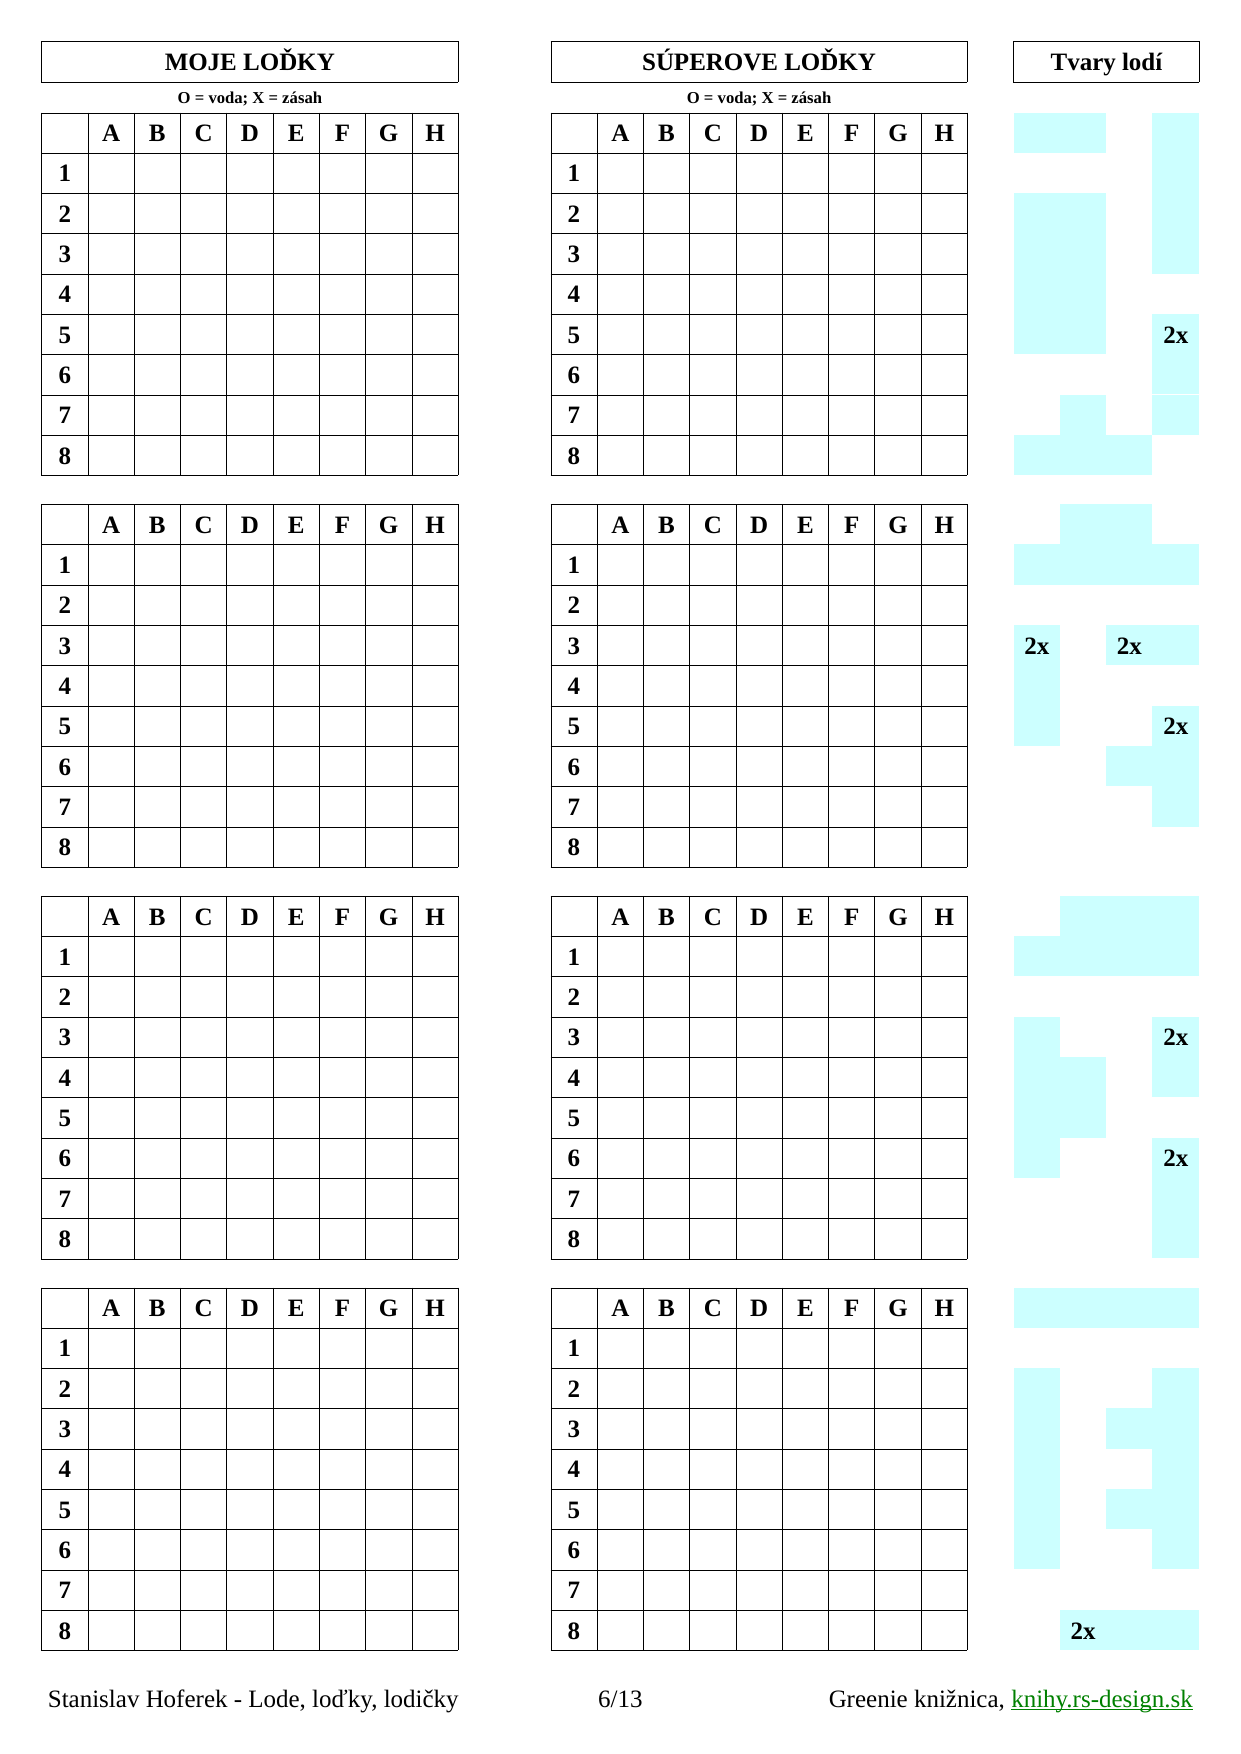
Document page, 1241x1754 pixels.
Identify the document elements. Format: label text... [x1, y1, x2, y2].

table_cell 8 [42, 1611, 88, 1650]
table_cell [690, 355, 736, 394]
table_cell [504, 1218, 551, 1258]
table_cell [458, 82, 504, 112]
table_header B [644, 505, 689, 544]
table_cell [459, 233, 504, 274]
table_cell [227, 626, 273, 665]
table_cell [320, 1409, 365, 1449]
table_cell [737, 666, 782, 706]
table_cell [922, 1179, 967, 1218]
table_cell [135, 315, 180, 354]
table_cell [413, 1450, 458, 1489]
table_cell [690, 1018, 736, 1057]
table_cell [1060, 1408, 1106, 1449]
table_cell [1152, 1570, 1199, 1610]
table_cell [320, 154, 365, 193]
table_cell [1060, 544, 1106, 585]
table_cell [783, 1530, 828, 1569]
table_cell [135, 666, 180, 706]
table_cell [366, 626, 412, 665]
table_cell [829, 586, 874, 625]
table_cell [1014, 1529, 1060, 1569]
table_cell [968, 936, 1013, 976]
table_header A [89, 1289, 134, 1328]
table_cell [1152, 1529, 1199, 1569]
table_header [1060, 1288, 1106, 1328]
table_cell B [644, 114, 689, 153]
table_cell [413, 154, 458, 193]
table_header G [366, 1289, 412, 1328]
table_cell [366, 234, 412, 274]
table_cell [320, 1018, 365, 1057]
table_cell [690, 977, 736, 1017]
table_cell D [227, 114, 273, 153]
table_cell [1014, 1138, 1060, 1178]
table_cell [875, 1179, 921, 1218]
table_cell [413, 1098, 458, 1138]
table_cell [320, 707, 365, 746]
table_cell [366, 666, 412, 706]
table_cell [690, 1530, 736, 1569]
table_cell [135, 275, 180, 314]
table_cell [1060, 625, 1106, 665]
table_cell [135, 1139, 180, 1178]
table_cell [598, 586, 643, 625]
table_cell [181, 396, 226, 435]
table_cell [181, 1490, 226, 1529]
table_cell [598, 1611, 643, 1650]
table_cell [829, 1450, 874, 1489]
table_cell [89, 1018, 134, 1057]
table_cell [135, 234, 180, 274]
table_cell [644, 1611, 689, 1650]
table_cell [89, 1490, 134, 1529]
table_cell [644, 1450, 689, 1489]
table_cell [875, 1098, 921, 1138]
table_cell [1060, 1328, 1106, 1368]
table_cell [690, 315, 736, 354]
table_cell [1106, 1449, 1152, 1489]
table_cell [1152, 1097, 1199, 1138]
table_cell [875, 1058, 921, 1097]
table_header [968, 41, 1013, 82]
table_cell [274, 937, 319, 976]
table_cell [227, 1098, 273, 1138]
table_cell [1014, 1097, 1060, 1138]
table_header [1060, 896, 1106, 936]
table_cell [875, 355, 921, 394]
table_cell [598, 1179, 643, 1218]
table_cell 2 [552, 586, 597, 625]
table_cell [922, 1450, 967, 1489]
table_cell [922, 154, 967, 193]
table_cell [1106, 83, 1152, 112]
table_cell [413, 1219, 458, 1258]
table_cell [135, 937, 180, 976]
table_cell [1014, 1610, 1060, 1650]
table_cell [459, 1138, 504, 1178]
table_cell [1106, 1489, 1152, 1529]
table_cell 4 [42, 666, 88, 706]
table_cell [644, 154, 689, 193]
table_cell [459, 113, 504, 153]
table_cell [968, 665, 1013, 706]
table_cell 2 [42, 194, 88, 233]
table_cell [829, 747, 874, 786]
table_cell [875, 747, 921, 786]
table_cell [504, 1570, 551, 1610]
table_cell O = voda; X = zásah [41, 83, 458, 112]
table_cell [227, 1179, 273, 1218]
table_cell 6 [42, 355, 88, 394]
table_header [1152, 504, 1199, 544]
table_cell [875, 1329, 921, 1368]
table_cell [922, 707, 967, 746]
table_cell E [274, 114, 319, 153]
table_cell [783, 626, 828, 665]
table_cell [1106, 585, 1152, 625]
table_cell [1014, 1328, 1060, 1368]
table_cell [690, 666, 736, 706]
table_cell [459, 1570, 504, 1610]
table_cell [227, 1409, 273, 1449]
table_cell [320, 396, 365, 435]
table_cell [1152, 1610, 1199, 1650]
table_cell [227, 747, 273, 786]
table_cell [598, 1139, 643, 1178]
table_cell [783, 1139, 828, 1178]
table_cell [504, 354, 551, 394]
table_cell [737, 1530, 782, 1569]
table_cell [413, 1058, 458, 1097]
table_cell [366, 275, 412, 314]
table_cell 5 [552, 1490, 597, 1529]
table_cell [274, 194, 319, 233]
table_cell [1152, 153, 1199, 193]
table_cell [598, 707, 643, 746]
table_cell [227, 355, 273, 394]
table_cell [1152, 936, 1199, 976]
table_cell G [875, 114, 921, 153]
table_cell [504, 544, 551, 585]
table_header F [320, 1289, 365, 1328]
table_cell [1152, 786, 1199, 827]
table_cell [181, 1139, 226, 1178]
table_header F [320, 897, 365, 936]
table_cell [644, 234, 689, 274]
table_header [1106, 1288, 1152, 1328]
table_cell [598, 977, 643, 1017]
table_cell [1014, 1178, 1060, 1218]
table_cell [968, 1178, 1013, 1218]
table_header E [783, 897, 828, 936]
table_cell [737, 396, 782, 435]
table_cell [644, 275, 689, 314]
table_cell [504, 625, 551, 665]
table_cell [89, 977, 134, 1017]
table_cell [320, 787, 365, 827]
table_cell [181, 787, 226, 827]
table_cell [644, 787, 689, 827]
table_cell [504, 153, 551, 193]
table_cell [690, 1369, 736, 1408]
table_cell [227, 1611, 273, 1650]
table_cell [1152, 1408, 1199, 1449]
table_cell [690, 1098, 736, 1138]
table_cell [181, 1058, 226, 1097]
table_header [552, 897, 597, 936]
table_header H [413, 897, 458, 936]
table_cell [366, 787, 412, 827]
table_cell [1106, 435, 1152, 475]
table_cell [227, 1058, 273, 1097]
table_cell [135, 1058, 180, 1097]
table_cell [1152, 193, 1199, 233]
table_cell [227, 1219, 273, 1258]
table_cell [413, 436, 458, 475]
table_cell [1106, 1610, 1152, 1650]
table_cell [89, 154, 134, 193]
table_cell [737, 828, 782, 867]
table_cell [227, 396, 273, 435]
table_cell [366, 436, 412, 475]
table_cell 1 [552, 545, 597, 585]
table_cell [459, 625, 504, 665]
table_cell [459, 1408, 504, 1449]
table_cell [875, 234, 921, 274]
table_cell [366, 1369, 412, 1408]
table_cell [1060, 274, 1106, 314]
table_cell [1060, 153, 1106, 193]
table_cell [413, 828, 458, 867]
table_cell [783, 586, 828, 625]
table_cell [783, 1058, 828, 1097]
table_cell 4 [42, 1058, 88, 1097]
table_cell [690, 396, 736, 435]
table_cell [1014, 193, 1060, 233]
table_cell [366, 194, 412, 233]
table_cell [504, 193, 551, 233]
table_cell 5 [42, 1098, 88, 1138]
table_cell [690, 1139, 736, 1178]
table_cell [1014, 976, 1060, 1017]
table_cell [1106, 193, 1152, 233]
table_cell 7 [42, 396, 88, 435]
table_cell [922, 194, 967, 233]
table_cell [598, 937, 643, 976]
table_cell [922, 787, 967, 827]
table_cell [783, 194, 828, 233]
table_cell [967, 82, 1013, 112]
table_cell [504, 1529, 551, 1569]
table_cell [42, 114, 88, 153]
table_cell B [135, 114, 180, 153]
table_cell [1152, 1057, 1199, 1097]
table_cell [1060, 1529, 1106, 1569]
table_cell [875, 396, 921, 435]
table_cell [89, 707, 134, 746]
table_cell [783, 937, 828, 976]
table_cell [875, 1450, 921, 1489]
table_cell [89, 1611, 134, 1650]
table_cell [135, 1329, 180, 1368]
table_cell [737, 234, 782, 274]
table_header [1014, 504, 1060, 544]
table_cell [644, 707, 689, 746]
table_header E [783, 1289, 828, 1328]
table_cell [504, 113, 551, 153]
table_cell [644, 1369, 689, 1408]
table_cell [1060, 1057, 1106, 1097]
table_cell [227, 545, 273, 585]
table_cell 6 [552, 1139, 597, 1178]
table_cell [504, 706, 551, 746]
table_cell [783, 396, 828, 435]
table_cell [598, 275, 643, 314]
table_cell 4 [552, 275, 597, 314]
table_cell [922, 1571, 967, 1610]
table_cell [459, 1017, 504, 1057]
table_cell [227, 154, 273, 193]
table_cell [504, 314, 551, 354]
table_cell [1060, 1570, 1106, 1610]
table_cell [875, 937, 921, 976]
table_cell [366, 545, 412, 585]
table_cell [1060, 1368, 1106, 1408]
table_cell [783, 977, 828, 1017]
table_cell [320, 436, 365, 475]
table_cell [459, 976, 504, 1017]
table_header C [690, 897, 736, 936]
table_cell [181, 545, 226, 585]
table_cell [737, 1139, 782, 1178]
table_cell F [320, 114, 365, 153]
table_header A [89, 897, 134, 936]
table_cell [227, 1018, 273, 1057]
table_cell [89, 828, 134, 867]
table_cell [227, 1450, 273, 1489]
table_cell [922, 275, 967, 314]
table_header F [829, 505, 874, 544]
table_cell [737, 626, 782, 665]
table_cell [413, 396, 458, 435]
table_cell [1014, 1449, 1060, 1489]
table_cell [89, 586, 134, 625]
table_cell [968, 1057, 1013, 1097]
table_cell [968, 1408, 1013, 1449]
table_cell [181, 275, 226, 314]
table_cell 8 [42, 436, 88, 475]
table_cell [459, 1449, 504, 1489]
table_cell 2x [1152, 1138, 1199, 1178]
table_cell [968, 746, 1013, 786]
table_cell [366, 1219, 412, 1258]
table_cell [737, 1409, 782, 1449]
table_cell 6 [552, 355, 597, 394]
table_cell [875, 1530, 921, 1569]
table_cell [1106, 827, 1152, 867]
table_cell [598, 626, 643, 665]
table_cell [598, 787, 643, 827]
table_cell [413, 1018, 458, 1057]
table_cell 3 [42, 234, 88, 274]
table_cell [598, 1490, 643, 1529]
table_header E [274, 897, 319, 936]
table_cell [181, 1409, 226, 1449]
table_cell [274, 545, 319, 585]
table_cell [968, 1368, 1013, 1408]
table_cell [783, 1450, 828, 1489]
table_cell 6 [42, 1139, 88, 1178]
table_cell [89, 1369, 134, 1408]
table_cell 8 [42, 828, 88, 867]
table_header B [135, 505, 180, 544]
table_cell [598, 234, 643, 274]
table_cell [274, 1179, 319, 1218]
table_cell [366, 1098, 412, 1138]
table_cell [644, 436, 689, 475]
table_cell [1014, 665, 1060, 706]
table_cell [644, 1571, 689, 1610]
table_cell [1060, 83, 1106, 112]
table_cell [459, 274, 504, 314]
table_header E [783, 505, 828, 544]
table_header [552, 505, 597, 544]
table_cell [737, 1450, 782, 1489]
table_cell [829, 666, 874, 706]
table_cell [875, 315, 921, 354]
table_cell [181, 1098, 226, 1138]
table_cell [89, 1409, 134, 1449]
table_cell [1106, 1178, 1152, 1218]
table_cell [181, 154, 226, 193]
table_cell [366, 747, 412, 786]
table_cell [135, 1490, 180, 1529]
table_cell [1060, 314, 1106, 354]
table_header [1106, 504, 1152, 544]
table_cell 7 [552, 1179, 597, 1218]
table_cell [135, 1018, 180, 1057]
table_header [504, 896, 551, 936]
table_cell [413, 1139, 458, 1178]
table_cell [366, 707, 412, 746]
table_cell [783, 747, 828, 786]
table_cell [690, 1179, 736, 1218]
table_cell [227, 436, 273, 475]
table_cell [829, 1329, 874, 1368]
table_cell [598, 1409, 643, 1449]
table_cell [968, 274, 1013, 314]
table_cell [875, 1611, 921, 1650]
table_cell [1106, 706, 1152, 746]
table_cell H [413, 114, 458, 153]
table_header H [922, 1289, 967, 1328]
table_cell 2 [42, 586, 88, 625]
table_cell [274, 1058, 319, 1097]
table_cell [227, 787, 273, 827]
table_cell [968, 1570, 1013, 1610]
table_header C [690, 505, 736, 544]
table_cell [1060, 585, 1106, 625]
table_cell [504, 1057, 551, 1097]
table_cell 5 [552, 315, 597, 354]
table_cell 6 [552, 747, 597, 786]
table_cell [1014, 1489, 1060, 1529]
table_cell [829, 355, 874, 394]
table_cell [1060, 976, 1106, 1017]
table_cell [274, 1409, 319, 1449]
table_cell [504, 786, 551, 827]
table_cell [1060, 435, 1106, 475]
table_cell [274, 1611, 319, 1650]
table_cell [690, 194, 736, 233]
table_cell [504, 233, 551, 274]
table_cell [135, 586, 180, 625]
table_cell [968, 153, 1013, 193]
table_cell 7 [552, 1571, 597, 1610]
table_cell [598, 315, 643, 354]
table_cell [181, 586, 226, 625]
table_cell [1014, 314, 1060, 354]
table_cell [875, 666, 921, 706]
table_header [1060, 504, 1106, 544]
table_cell [690, 275, 736, 314]
table_cell [1152, 233, 1199, 274]
table_cell [737, 1611, 782, 1650]
table_cell [968, 1218, 1013, 1258]
table_cell [644, 1018, 689, 1057]
table_cell [181, 977, 226, 1017]
table_cell [690, 707, 736, 746]
table_cell [1060, 1138, 1106, 1178]
table_cell [135, 1369, 180, 1408]
table_cell [690, 787, 736, 827]
table_header G [875, 1289, 921, 1328]
table_cell [227, 977, 273, 1017]
table_cell [274, 707, 319, 746]
table_cell [968, 1097, 1013, 1138]
table_cell [1152, 1489, 1199, 1529]
table_cell 3 [552, 234, 597, 274]
table_cell [783, 355, 828, 394]
table_header [42, 505, 88, 544]
table_cell [320, 234, 365, 274]
table_header [42, 1289, 88, 1328]
table_cell [459, 435, 504, 475]
table_cell [644, 626, 689, 665]
table_cell [644, 315, 689, 354]
table_header H [922, 505, 967, 544]
table_cell [737, 545, 782, 585]
table_cell [875, 586, 921, 625]
table_cell [89, 1219, 134, 1258]
table_cell [875, 275, 921, 314]
table_cell [922, 1611, 967, 1650]
table_cell [690, 747, 736, 786]
table_cell [690, 436, 736, 475]
table_header [968, 896, 1013, 936]
table_cell 2x [1106, 625, 1152, 665]
table_cell [1152, 544, 1199, 585]
table_cell [922, 937, 967, 976]
table_cell [366, 355, 412, 394]
table_cell [829, 626, 874, 665]
table_cell [737, 355, 782, 394]
table_cell [598, 1530, 643, 1569]
table_cell [320, 355, 365, 394]
table_header H [922, 897, 967, 936]
table_cell [504, 585, 551, 625]
table_cell [968, 585, 1013, 625]
table_cell [829, 1018, 874, 1057]
table_cell [320, 545, 365, 585]
table_cell [89, 545, 134, 585]
table_cell [1152, 827, 1199, 867]
table_cell [181, 1571, 226, 1610]
table_cell 2 [552, 1369, 597, 1408]
table_cell 5 [552, 1098, 597, 1138]
table_cell 8 [552, 1219, 597, 1258]
table_cell [783, 1490, 828, 1529]
table_cell [737, 586, 782, 625]
table_cell [135, 1409, 180, 1449]
table_cell [227, 1571, 273, 1610]
table_cell [504, 1449, 551, 1489]
table_cell [1060, 1218, 1106, 1258]
table_cell [1060, 936, 1106, 976]
table_cell [227, 194, 273, 233]
table_cell [1014, 1570, 1060, 1610]
table_cell [181, 355, 226, 394]
table_cell [504, 1017, 551, 1057]
table_cell [829, 828, 874, 867]
table_cell [89, 787, 134, 827]
table_cell 6 [42, 747, 88, 786]
table_cell [644, 194, 689, 233]
table_cell [783, 1098, 828, 1138]
table_cell [320, 1369, 365, 1408]
table_cell [459, 1610, 504, 1650]
table_cell [875, 1018, 921, 1057]
table_cell [274, 977, 319, 1017]
table_cell [829, 1219, 874, 1258]
table_cell 5 [552, 707, 597, 746]
table_cell [1014, 1057, 1060, 1097]
table_cell [320, 1329, 365, 1368]
table_cell [922, 1018, 967, 1057]
table_cell [783, 1611, 828, 1650]
table_cell [737, 1018, 782, 1057]
table_cell [320, 747, 365, 786]
table_cell [1060, 1097, 1106, 1138]
table_cell [135, 977, 180, 1017]
table_cell [227, 707, 273, 746]
table_cell [274, 275, 319, 314]
table_cell [875, 626, 921, 665]
table_cell [89, 1450, 134, 1489]
table_cell [459, 354, 504, 394]
table_cell [459, 395, 504, 435]
table_cell 1 [42, 154, 88, 193]
table_cell [644, 1490, 689, 1529]
table_cell C [690, 114, 736, 153]
table_cell [366, 154, 412, 193]
table_cell [1060, 1178, 1106, 1218]
table_header G [875, 897, 921, 936]
table_cell [181, 194, 226, 233]
table_cell [459, 585, 504, 625]
table_cell [504, 746, 551, 786]
table_cell [1014, 1017, 1060, 1057]
table_cell [1060, 827, 1106, 867]
table_cell [366, 1450, 412, 1489]
table_cell [829, 787, 874, 827]
table_header [1152, 896, 1199, 936]
table_cell [922, 1490, 967, 1529]
table_cell [1152, 1178, 1199, 1218]
table_cell 2x [1152, 314, 1199, 354]
table_cell [737, 937, 782, 976]
table_cell [1106, 665, 1152, 706]
table_cell [504, 1368, 551, 1408]
table_cell G [366, 114, 412, 153]
table_cell 5 [42, 707, 88, 746]
table_cell [320, 828, 365, 867]
table_cell [922, 586, 967, 625]
table_cell [135, 1530, 180, 1569]
table_cell [968, 233, 1013, 274]
table_cell [783, 154, 828, 193]
table_cell [783, 1018, 828, 1057]
table_header F [829, 1289, 874, 1328]
table_cell [504, 435, 551, 475]
table_cell [413, 1369, 458, 1408]
table_cell [922, 1530, 967, 1569]
table_cell [366, 1018, 412, 1057]
table_cell [459, 1368, 504, 1408]
table_cell [690, 545, 736, 585]
table_cell [89, 937, 134, 976]
table_cell [1152, 1368, 1199, 1408]
table_cell [135, 707, 180, 746]
table_cell [598, 194, 643, 233]
table_cell [644, 828, 689, 867]
table_header B [135, 1289, 180, 1328]
table_cell [922, 315, 967, 354]
table_cell [922, 234, 967, 274]
table_cell [922, 436, 967, 475]
table_cell [875, 154, 921, 193]
table_cell [89, 1329, 134, 1368]
table_header [968, 504, 1013, 544]
table_cell [181, 436, 226, 475]
table_header H [413, 505, 458, 544]
table_cell [1106, 233, 1152, 274]
table_cell [552, 114, 597, 153]
table_header A [89, 505, 134, 544]
table_cell [320, 1179, 365, 1218]
table_cell [274, 1571, 319, 1610]
table_cell [783, 828, 828, 867]
table_cell [922, 1058, 967, 1097]
table_header C [181, 897, 226, 936]
table_cell 6 [552, 1530, 597, 1569]
table_cell 8 [42, 1219, 88, 1258]
table_cell [1014, 1368, 1060, 1408]
table_cell [459, 1529, 504, 1569]
table_cell [459, 314, 504, 354]
table_cell [968, 314, 1013, 354]
table_cell [922, 1139, 967, 1178]
table_header Tvary lodí [1014, 42, 1199, 82]
table_cell 2 [42, 1369, 88, 1408]
table_cell [413, 234, 458, 274]
table_cell [829, 1490, 874, 1529]
table_cell [459, 1489, 504, 1529]
table_cell [504, 395, 551, 435]
table_cell [783, 234, 828, 274]
table_cell [598, 828, 643, 867]
table_header D [227, 1289, 273, 1328]
table_cell [181, 1329, 226, 1368]
table_cell [135, 396, 180, 435]
table_cell [644, 545, 689, 585]
table_cell [829, 194, 874, 233]
table_cell [366, 1139, 412, 1178]
table_header D [737, 505, 782, 544]
table_cell [1014, 83, 1060, 112]
table_cell [181, 1219, 226, 1258]
table_cell [875, 1490, 921, 1529]
table_cell [227, 1490, 273, 1529]
table_cell [320, 1139, 365, 1178]
table_cell [227, 937, 273, 976]
table_cell [1106, 976, 1152, 1017]
table_cell 3 [552, 1018, 597, 1057]
table_cell [504, 1328, 551, 1368]
table_header [504, 1288, 551, 1328]
table_cell [1106, 395, 1152, 435]
table_cell [274, 1490, 319, 1529]
table_cell [89, 194, 134, 233]
table_cell [320, 666, 365, 706]
table_cell [644, 937, 689, 976]
table_cell [644, 586, 689, 625]
table_cell 1 [42, 545, 88, 585]
table_cell [366, 828, 412, 867]
table_cell 7 [42, 1571, 88, 1610]
table_cell [968, 544, 1013, 585]
table_cell [968, 193, 1013, 233]
table_cell [89, 275, 134, 314]
table_cell [459, 1178, 504, 1218]
table_header [1014, 896, 1060, 936]
table_cell [1014, 746, 1060, 786]
table_cell 2x [1014, 625, 1060, 665]
table_cell [413, 747, 458, 786]
table_cell [135, 1179, 180, 1218]
table_cell [413, 1329, 458, 1368]
table_header A [598, 505, 643, 544]
table_cell [968, 113, 1013, 153]
table_cell [829, 1058, 874, 1097]
table_cell [968, 786, 1013, 827]
table_cell 8 [552, 436, 597, 475]
table_cell [413, 315, 458, 354]
table_cell [135, 436, 180, 475]
table_cell [274, 234, 319, 274]
table_cell [1152, 1449, 1199, 1489]
table_cell [598, 666, 643, 706]
table_cell [783, 1369, 828, 1408]
table_cell [274, 787, 319, 827]
table_cell [1060, 193, 1106, 233]
table_cell [1152, 625, 1199, 665]
table_cell 5 [42, 1490, 88, 1529]
table_cell [1014, 153, 1060, 193]
table_cell [1014, 936, 1060, 976]
table_cell [829, 1409, 874, 1449]
table_cell [135, 1571, 180, 1610]
table_cell [922, 1369, 967, 1408]
table_cell [829, 1179, 874, 1218]
table_cell A [598, 114, 643, 153]
table_cell [922, 1329, 967, 1368]
table_cell [274, 1329, 319, 1368]
table_cell [459, 544, 504, 585]
table_header G [366, 897, 412, 936]
table_cell [89, 1139, 134, 1178]
table_cell H [922, 114, 967, 153]
table_header C [181, 505, 226, 544]
table_cell [875, 1409, 921, 1449]
table_cell [737, 977, 782, 1017]
table_cell 5 [42, 315, 88, 354]
table_cell [644, 1179, 689, 1218]
table_cell [829, 1139, 874, 1178]
table_cell [459, 153, 504, 193]
table_cell [598, 1329, 643, 1368]
table_cell [181, 1530, 226, 1569]
table_cell [1106, 746, 1152, 786]
table_cell [413, 1571, 458, 1610]
table_cell 3 [552, 1409, 597, 1449]
table_cell 4 [552, 1058, 597, 1097]
table_cell [504, 665, 551, 706]
table_cell [968, 1610, 1013, 1650]
table_cell [413, 1179, 458, 1218]
table_cell [320, 1219, 365, 1258]
table_cell [968, 1328, 1013, 1368]
table_cell [413, 275, 458, 314]
table_cell [459, 665, 504, 706]
table_cell [135, 1219, 180, 1258]
table_cell [922, 828, 967, 867]
table_cell [181, 1369, 226, 1408]
table_cell [504, 827, 551, 867]
table_cell 8 [552, 1611, 597, 1650]
table_cell [181, 707, 226, 746]
table_cell [1014, 1408, 1060, 1449]
table_cell [644, 977, 689, 1017]
table_cell [829, 977, 874, 1017]
table_cell [875, 436, 921, 475]
table_cell 1 [42, 1329, 88, 1368]
table_cell [135, 154, 180, 193]
table_cell [366, 396, 412, 435]
table_cell [181, 937, 226, 976]
table_cell [459, 1057, 504, 1097]
table_cell [274, 666, 319, 706]
table_cell [227, 1530, 273, 1569]
table_cell [598, 1058, 643, 1097]
table_cell [690, 1058, 736, 1097]
table_cell [366, 1329, 412, 1368]
table_header [459, 504, 504, 544]
table_cell [459, 706, 504, 746]
table_cell [320, 1450, 365, 1489]
table_header B [135, 897, 180, 936]
table_cell [1014, 585, 1060, 625]
table_cell [829, 234, 874, 274]
table_cell [320, 1571, 365, 1610]
table_cell [737, 154, 782, 193]
table_cell [1014, 827, 1060, 867]
table_cell [366, 977, 412, 1017]
table_cell [1060, 706, 1106, 746]
table_cell [1106, 274, 1152, 314]
table_cell [644, 1219, 689, 1258]
table_cell [1152, 976, 1199, 1017]
table_cell [320, 1611, 365, 1650]
table_cell 4 [552, 666, 597, 706]
table_cell [459, 936, 504, 976]
table_cell [922, 1409, 967, 1449]
table_cell [829, 707, 874, 746]
table_cell [783, 787, 828, 827]
table_cell [1014, 786, 1060, 827]
table_cell [875, 1369, 921, 1408]
table_cell [829, 1611, 874, 1650]
table_cell 4 [42, 275, 88, 314]
table_cell [644, 1409, 689, 1449]
table_cell [135, 1450, 180, 1489]
table_cell [737, 787, 782, 827]
table_cell [89, 355, 134, 394]
table_cell [829, 937, 874, 976]
table_cell [922, 747, 967, 786]
table_cell [366, 1179, 412, 1218]
table_cell 6 [42, 1530, 88, 1569]
table_cell [1014, 1218, 1060, 1258]
table_cell [690, 1490, 736, 1529]
table_cell [413, 1409, 458, 1449]
table_cell [1152, 1328, 1199, 1368]
table_cell [459, 827, 504, 867]
table_cell [366, 586, 412, 625]
table_cell 1 [552, 154, 597, 193]
table_cell [737, 1219, 782, 1258]
table_cell [227, 1369, 273, 1408]
table_cell [968, 1489, 1013, 1529]
table_cell [459, 1097, 504, 1138]
table_cell 7 [552, 396, 597, 435]
table_cell [135, 1611, 180, 1650]
table_cell [922, 1219, 967, 1258]
table_cell [598, 1571, 643, 1610]
table_cell 1 [42, 937, 88, 976]
table_cell [1152, 83, 1199, 112]
table_cell [413, 194, 458, 233]
table_cell [181, 1450, 226, 1489]
table_cell [1014, 706, 1060, 746]
table_cell [227, 234, 273, 274]
table_cell [1060, 354, 1106, 394]
table_cell [829, 436, 874, 475]
table_cell [598, 545, 643, 585]
table_cell [1106, 1097, 1152, 1138]
table_cell [181, 1611, 226, 1650]
table_cell [89, 315, 134, 354]
table_cell [413, 1530, 458, 1569]
table_cell [413, 545, 458, 585]
table_cell [459, 746, 504, 786]
table_cell [274, 1018, 319, 1057]
table_cell [1106, 1057, 1152, 1097]
table_cell [783, 1409, 828, 1449]
table_cell [413, 666, 458, 706]
table_header [504, 41, 551, 82]
table_cell [690, 234, 736, 274]
table_cell [829, 275, 874, 314]
table_cell [690, 1219, 736, 1258]
table_cell [227, 586, 273, 625]
table_cell 3 [552, 626, 597, 665]
table_cell [1106, 1368, 1152, 1408]
table_cell [968, 1449, 1013, 1489]
table_cell [737, 1058, 782, 1097]
table_cell [737, 747, 782, 786]
table_cell [1152, 1218, 1199, 1258]
table_cell [320, 1098, 365, 1138]
table_cell [644, 666, 689, 706]
table_cell [737, 275, 782, 314]
table_cell [968, 1529, 1013, 1569]
table_cell [1106, 354, 1152, 394]
table_cell [274, 828, 319, 867]
table_cell [968, 827, 1013, 867]
table_cell [1106, 1138, 1152, 1178]
table_cell [1060, 233, 1106, 274]
table_cell [181, 828, 226, 867]
table_cell [829, 1530, 874, 1569]
table_header [459, 1288, 504, 1328]
table_header [1106, 896, 1152, 936]
table_header [504, 504, 551, 544]
table_cell [737, 436, 782, 475]
table_cell [1106, 1570, 1152, 1610]
table_cell [135, 194, 180, 233]
table_cell [644, 1058, 689, 1097]
table_cell [504, 1178, 551, 1218]
table_cell 2 [42, 977, 88, 1017]
table_cell [737, 315, 782, 354]
table_cell [366, 1490, 412, 1529]
table_cell [598, 355, 643, 394]
table_header [42, 897, 88, 936]
table_cell 8 [552, 828, 597, 867]
table_cell [459, 1328, 504, 1368]
table_cell [737, 1098, 782, 1138]
table_cell [227, 275, 273, 314]
table_cell [504, 1097, 551, 1138]
table_cell [366, 1530, 412, 1569]
table_cell [922, 666, 967, 706]
table_cell [274, 1219, 319, 1258]
table_cell [413, 937, 458, 976]
table_cell [89, 234, 134, 274]
table_cell [875, 1219, 921, 1258]
table_cell [1106, 1218, 1152, 1258]
table_cell [366, 315, 412, 354]
table_cell [274, 1139, 319, 1178]
table_cell [598, 1018, 643, 1057]
table_cell [1060, 113, 1106, 153]
table_header D [227, 505, 273, 544]
table_cell [1152, 354, 1199, 394]
table_cell [1106, 936, 1152, 976]
table_header D [737, 1289, 782, 1328]
table_cell [504, 976, 551, 1017]
table_cell [737, 194, 782, 233]
table_header B [644, 1289, 689, 1328]
table_cell [598, 436, 643, 475]
table_cell 4 [552, 1450, 597, 1489]
table_header C [181, 1289, 226, 1328]
table_header [552, 1289, 597, 1328]
table_cell A [89, 114, 134, 153]
table_cell [89, 666, 134, 706]
table_cell [690, 626, 736, 665]
table_cell [320, 194, 365, 233]
table_cell [783, 1179, 828, 1218]
table_cell [690, 1571, 736, 1610]
table_header MOJE LOĎKY [42, 42, 458, 82]
table_cell [829, 545, 874, 585]
table_cell [504, 1489, 551, 1529]
table_cell [598, 1098, 643, 1138]
table_cell [922, 396, 967, 435]
table_cell [690, 1409, 736, 1449]
table_cell [1060, 746, 1106, 786]
table_cell [89, 1058, 134, 1097]
table_cell [922, 626, 967, 665]
table_cell [320, 1530, 365, 1569]
table_cell 3 [42, 1409, 88, 1449]
table_cell [968, 1138, 1013, 1178]
table_cell [690, 586, 736, 625]
table_cell [737, 1329, 782, 1368]
table_cell [783, 707, 828, 746]
table_cell [922, 355, 967, 394]
table_cell 2x [1152, 1017, 1199, 1057]
table_cell [1106, 1017, 1152, 1057]
table_cell [598, 1219, 643, 1258]
table_cell [922, 977, 967, 1017]
table_cell [1106, 786, 1152, 827]
table_cell [598, 1450, 643, 1489]
table_cell [968, 435, 1013, 475]
table_cell [829, 1098, 874, 1138]
table_cell [644, 396, 689, 435]
table_cell [644, 1530, 689, 1569]
table_cell [875, 1139, 921, 1178]
table_cell [644, 1098, 689, 1138]
table_cell [690, 828, 736, 867]
table_cell [598, 154, 643, 193]
table_cell [135, 1098, 180, 1138]
table_cell [413, 707, 458, 746]
table_cell [1014, 233, 1060, 274]
table_cell [1106, 1328, 1152, 1368]
table_cell [737, 1490, 782, 1529]
table_cell [181, 1018, 226, 1057]
table_cell [274, 1530, 319, 1569]
table_cell [968, 1017, 1013, 1057]
table_cell [690, 1329, 736, 1368]
table_cell [89, 626, 134, 665]
table_cell [968, 395, 1013, 435]
table_cell [829, 315, 874, 354]
table_cell [274, 626, 319, 665]
table_cell [690, 1611, 736, 1650]
table_cell [320, 937, 365, 976]
table_cell [366, 1058, 412, 1097]
table_cell [690, 154, 736, 193]
table_header [968, 1288, 1013, 1328]
table_cell [274, 154, 319, 193]
table_cell [459, 786, 504, 827]
table_cell [459, 1218, 504, 1258]
table_cell [274, 1369, 319, 1408]
table_cell E [783, 114, 828, 153]
table_cell 2x [1060, 1610, 1106, 1650]
table_cell [968, 354, 1013, 394]
table_cell [135, 355, 180, 394]
table_cell [504, 82, 551, 112]
table_cell [89, 1530, 134, 1569]
table_header [459, 896, 504, 936]
table_cell [227, 1139, 273, 1178]
table_cell [598, 1369, 643, 1408]
table_cell [320, 1490, 365, 1529]
table_cell [737, 1571, 782, 1610]
table_cell [366, 937, 412, 976]
table_cell [274, 436, 319, 475]
table_cell [783, 1571, 828, 1610]
table_cell [413, 1611, 458, 1650]
table_cell [1152, 746, 1199, 786]
table_cell [274, 747, 319, 786]
table_cell [459, 193, 504, 233]
table_cell [829, 1369, 874, 1408]
table_cell [644, 1139, 689, 1178]
table_cell [1106, 153, 1152, 193]
table_cell [413, 1490, 458, 1529]
table_cell [89, 436, 134, 475]
table_cell [89, 1098, 134, 1138]
table_cell [413, 586, 458, 625]
table_cell 3 [42, 1018, 88, 1057]
table_header [459, 41, 504, 82]
table_cell [274, 355, 319, 394]
table_header A [598, 897, 643, 936]
table_header E [274, 505, 319, 544]
table_cell [737, 1369, 782, 1408]
table_cell [1060, 1449, 1106, 1489]
table_cell [644, 355, 689, 394]
table_cell [1106, 1529, 1152, 1569]
table_cell [227, 666, 273, 706]
table_cell 3 [42, 626, 88, 665]
table_cell 1 [552, 937, 597, 976]
table_cell 2 [552, 194, 597, 233]
table_header F [320, 505, 365, 544]
table_cell [922, 1098, 967, 1138]
table_cell [274, 1098, 319, 1138]
table_cell [1106, 544, 1152, 585]
table_header A [598, 1289, 643, 1328]
table_cell 7 [42, 1179, 88, 1218]
table_cell O = voda; X = zásah [551, 83, 967, 112]
table_cell [135, 545, 180, 585]
table_cell [504, 1408, 551, 1449]
table_cell [181, 315, 226, 354]
table_cell [181, 626, 226, 665]
table_cell [135, 747, 180, 786]
table_header G [366, 505, 412, 544]
table_cell [737, 707, 782, 746]
table_header [1014, 1288, 1060, 1328]
table_cell [783, 1219, 828, 1258]
table_cell [1060, 786, 1106, 827]
table_cell [135, 787, 180, 827]
table_cell [89, 1179, 134, 1218]
table_cell [274, 1450, 319, 1489]
table_cell 2x [1152, 706, 1199, 746]
table_cell [829, 1571, 874, 1610]
table_header D [227, 897, 273, 936]
table_cell [875, 1571, 921, 1610]
table_cell [1152, 585, 1199, 625]
table_cell [1060, 1489, 1106, 1529]
table_cell [320, 275, 365, 314]
table_cell [227, 828, 273, 867]
table_cell [181, 666, 226, 706]
table_cell [875, 194, 921, 233]
table_cell [1060, 1017, 1106, 1057]
table_cell [1014, 395, 1060, 435]
table_cell [274, 396, 319, 435]
table_cell [413, 626, 458, 665]
table_cell [1014, 354, 1060, 394]
table_cell C [181, 114, 226, 153]
table_cell [968, 706, 1013, 746]
table_cell [598, 396, 643, 435]
table_cell [135, 828, 180, 867]
table_cell [922, 545, 967, 585]
table_cell [89, 747, 134, 786]
table_cell [1014, 113, 1060, 153]
table_cell [875, 707, 921, 746]
table_cell [829, 154, 874, 193]
table_cell [181, 1179, 226, 1218]
table_cell [968, 625, 1013, 665]
table_cell [89, 396, 134, 435]
table_cell [135, 626, 180, 665]
table_cell [181, 234, 226, 274]
table_cell [1014, 274, 1060, 314]
table_header [1152, 1288, 1199, 1328]
table_cell [181, 747, 226, 786]
table_cell [783, 315, 828, 354]
table_cell [783, 1329, 828, 1368]
table_header C [690, 1289, 736, 1328]
table_cell [1152, 665, 1199, 706]
table_cell [1152, 274, 1199, 314]
table_cell [274, 586, 319, 625]
table_cell [644, 1329, 689, 1368]
table_cell [366, 1409, 412, 1449]
table_cell [598, 747, 643, 786]
table_cell 4 [42, 1450, 88, 1489]
table_cell [968, 976, 1013, 1017]
table_header H [413, 1289, 458, 1328]
table_cell [1152, 113, 1199, 153]
table_cell [1060, 665, 1106, 706]
table_cell [1106, 314, 1152, 354]
table_cell [875, 977, 921, 1017]
table_cell [320, 626, 365, 665]
table_cell [1060, 395, 1106, 435]
table_header B [644, 897, 689, 936]
table_cell [1106, 1408, 1152, 1449]
table_cell [320, 315, 365, 354]
table_cell [320, 1058, 365, 1097]
table_cell [413, 787, 458, 827]
table_cell 7 [552, 787, 597, 827]
table_cell [320, 977, 365, 1017]
table_cell [504, 936, 551, 976]
table_cell [504, 1138, 551, 1178]
table_cell [366, 1571, 412, 1610]
table_header SÚPEROVE LOĎKY [552, 42, 967, 82]
table_cell 2 [552, 977, 597, 1017]
table_header F [829, 897, 874, 936]
table_header G [875, 505, 921, 544]
table_cell [1014, 544, 1060, 585]
table_cell [783, 545, 828, 585]
table_header E [274, 1289, 319, 1328]
table_cell [366, 1611, 412, 1650]
table_cell D [737, 114, 782, 153]
table_cell [783, 666, 828, 706]
table_cell [875, 828, 921, 867]
table_cell [320, 586, 365, 625]
table_cell F [829, 114, 874, 153]
table_header D [737, 897, 782, 936]
table_cell [413, 355, 458, 394]
table_cell [274, 315, 319, 354]
table_cell [783, 275, 828, 314]
table_cell [875, 545, 921, 585]
table_cell [504, 1610, 551, 1650]
table_cell [227, 315, 273, 354]
table_cell [504, 274, 551, 314]
table_cell [690, 937, 736, 976]
table_cell [89, 1571, 134, 1610]
table_cell [413, 977, 458, 1017]
table_cell 1 [552, 1329, 597, 1368]
table_cell [1106, 113, 1152, 153]
table_cell [1152, 395, 1199, 435]
table_cell [875, 787, 921, 827]
table_cell [227, 1329, 273, 1368]
table_cell [783, 436, 828, 475]
table_cell [690, 1450, 736, 1489]
table_cell 7 [42, 787, 88, 827]
table_cell [1014, 435, 1060, 475]
table_cell [829, 396, 874, 435]
table_cell [737, 1179, 782, 1218]
table_cell [644, 747, 689, 786]
table_cell [1152, 435, 1199, 475]
